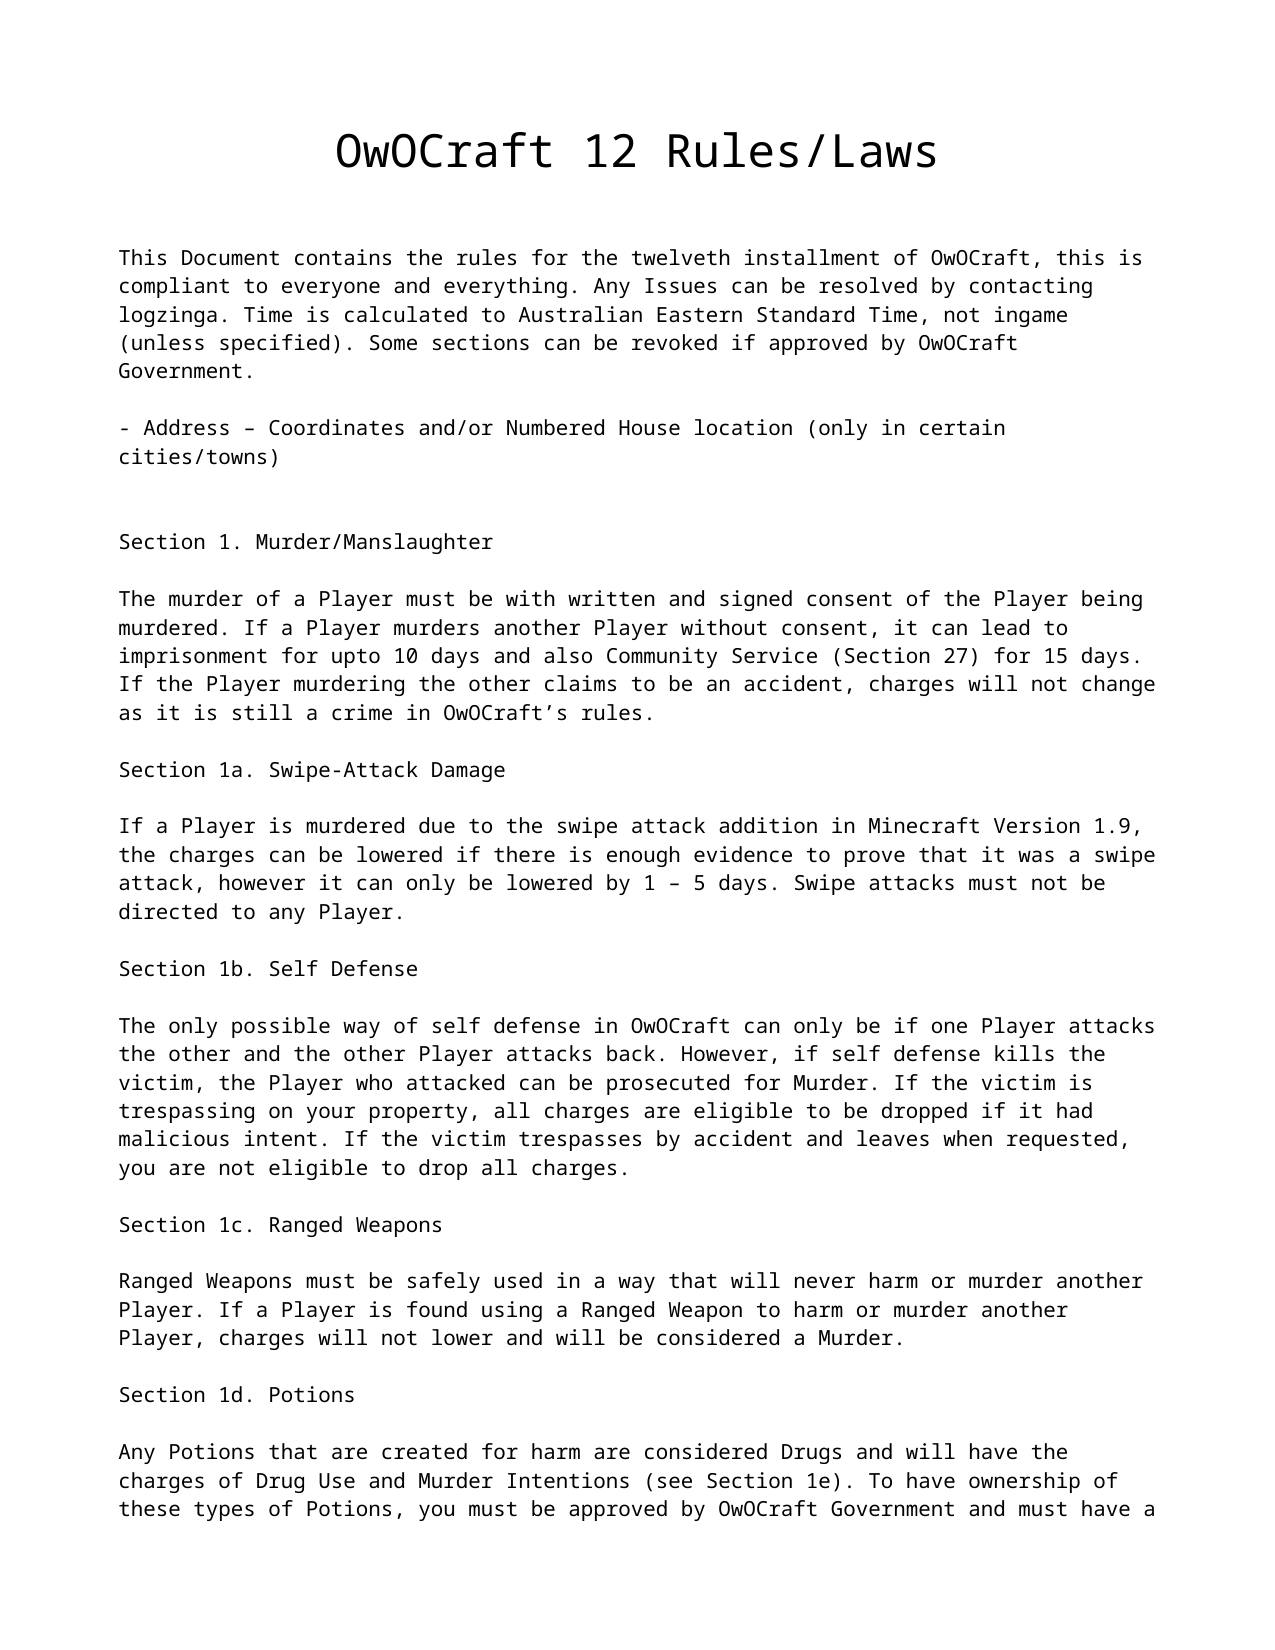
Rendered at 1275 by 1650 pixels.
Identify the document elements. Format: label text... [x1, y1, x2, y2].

text Section 1a. Swipe-Attack Damage [118, 755, 1157, 783]
text This Document contains the rules for the twelveth installment of OwOCraft, this is compliant to everyone and everything. Any Issues can be resolved by contacting logzinga. Time is calculated to Australian Eastern Standard Time, not ingame (unless specified). Some sections can be revoked if approved by OwOCraft Government. [118, 243, 1157, 385]
text OwOCraft 12 Rules/Laws [118, 118, 1157, 181]
text Section 1b. Self Defense [118, 954, 1157, 982]
text Ranged Weapons must be safely used in a way that will never harm or murder another Player. If a Player is found using a Ranged Weapon to harm or murder another Player, charges will not lower and will be considered a Murder. [118, 1267, 1157, 1352]
text Section 1d. Potions [118, 1380, 1157, 1409]
text Any Potions that are created for harm are considered Drugs and will have the charges of Drug Use and Murder Intentions (see Section 1e). To have ownership of these types of Potions, you must be approved by OwOCraft Government and must have a [118, 1437, 1157, 1523]
text If a Player is murdered due to the swipe attack addition in Minecraft Version 1.9, the charges can be lowered if there is enough evidence to prove that it was a swipe attack, however it can only be lowered by 1 – 5 days. Swipe attacks must not be directed to any Player. [118, 812, 1157, 925]
text Section 1c. Ranged Weapons [118, 1210, 1157, 1238]
text - Address – Coordinates and/or Numbered House location (only in certain cities/towns) [118, 413, 1157, 470]
text The murder of a Player must be with written and signed consent of the Player being murdered. If a Player murders another Player without consent, it can lead to imprisonment for upto 10 days and also Community Service (Section 27) for 15 days. If the Player murdering the other claims to be an accident, charges will not change as it is still a crime in OwOCraft’s rules. [118, 584, 1157, 726]
text Section 1. Murder/Manslaughter [118, 527, 1157, 556]
text The only possible way of self defense in OwOCraft can only be if one Player attacks the other and the other Player attacks back. However, if self defense kills the victim, the Player who attacked can be prosecuted for Murder. If the victim is trespassing on your property, all charges are eligible to be dropped if it had malicious intent. If the victim trespasses by accident and leaves when requested, you are not eligible to drop all charges. [118, 1011, 1157, 1181]
